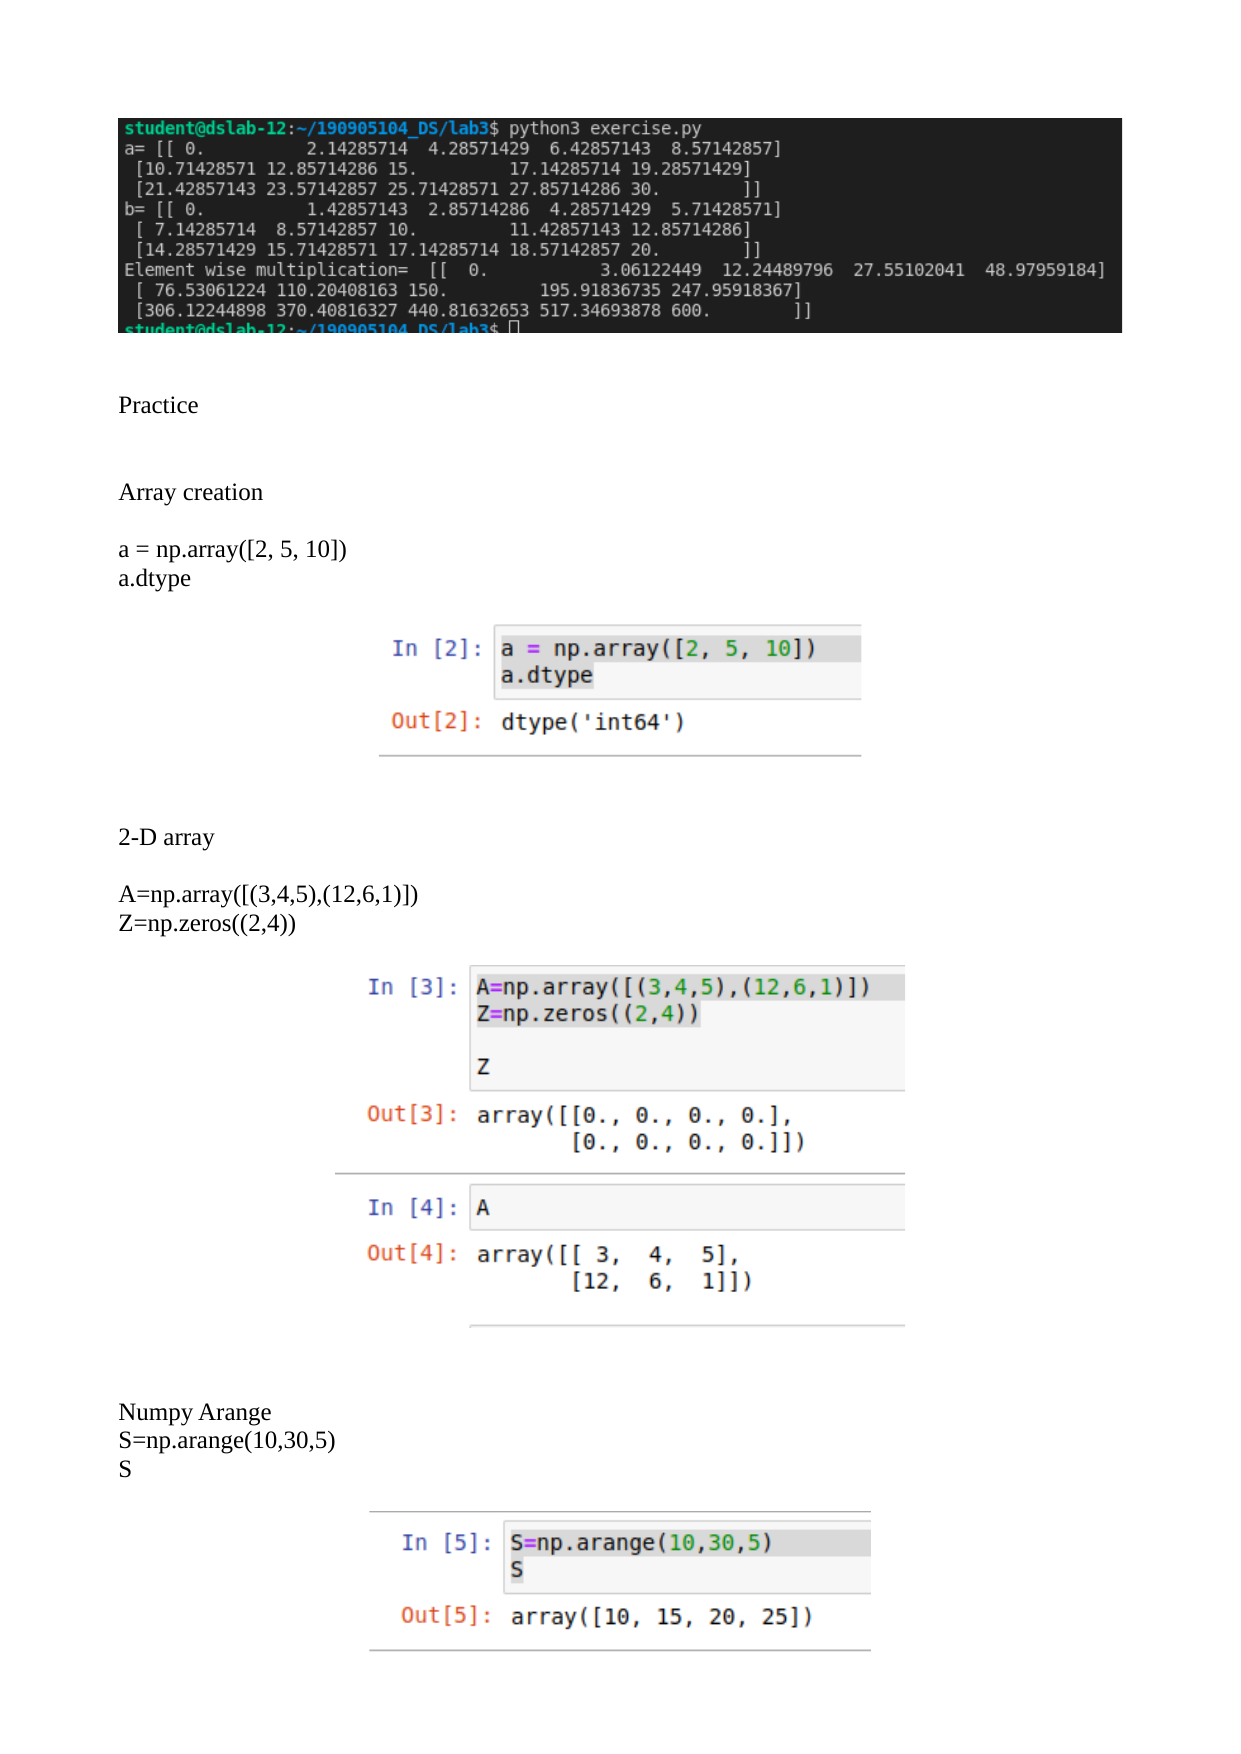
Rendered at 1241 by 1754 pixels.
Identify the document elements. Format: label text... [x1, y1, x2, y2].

text S=np.arange(10,30,5) [118, 1426, 1122, 1454]
picture [378, 620, 862, 760]
text Numpy Arange [118, 1397, 1122, 1426]
text Array creation [118, 477, 1122, 506]
text 2-D array [118, 822, 1122, 851]
text Practice [118, 391, 1122, 419]
picture [369, 1511, 871, 1653]
text a.dtype [118, 563, 1122, 592]
text Z=np.zeros((2,4)) [118, 908, 1122, 937]
picture [118, 118, 1123, 333]
text a = np.array([2, 5, 10]) [118, 534, 1122, 563]
text S [118, 1454, 1122, 1483]
text A=np.array([(3,4,5),(12,6,1)]) [118, 879, 1122, 908]
picture [335, 965, 906, 1328]
